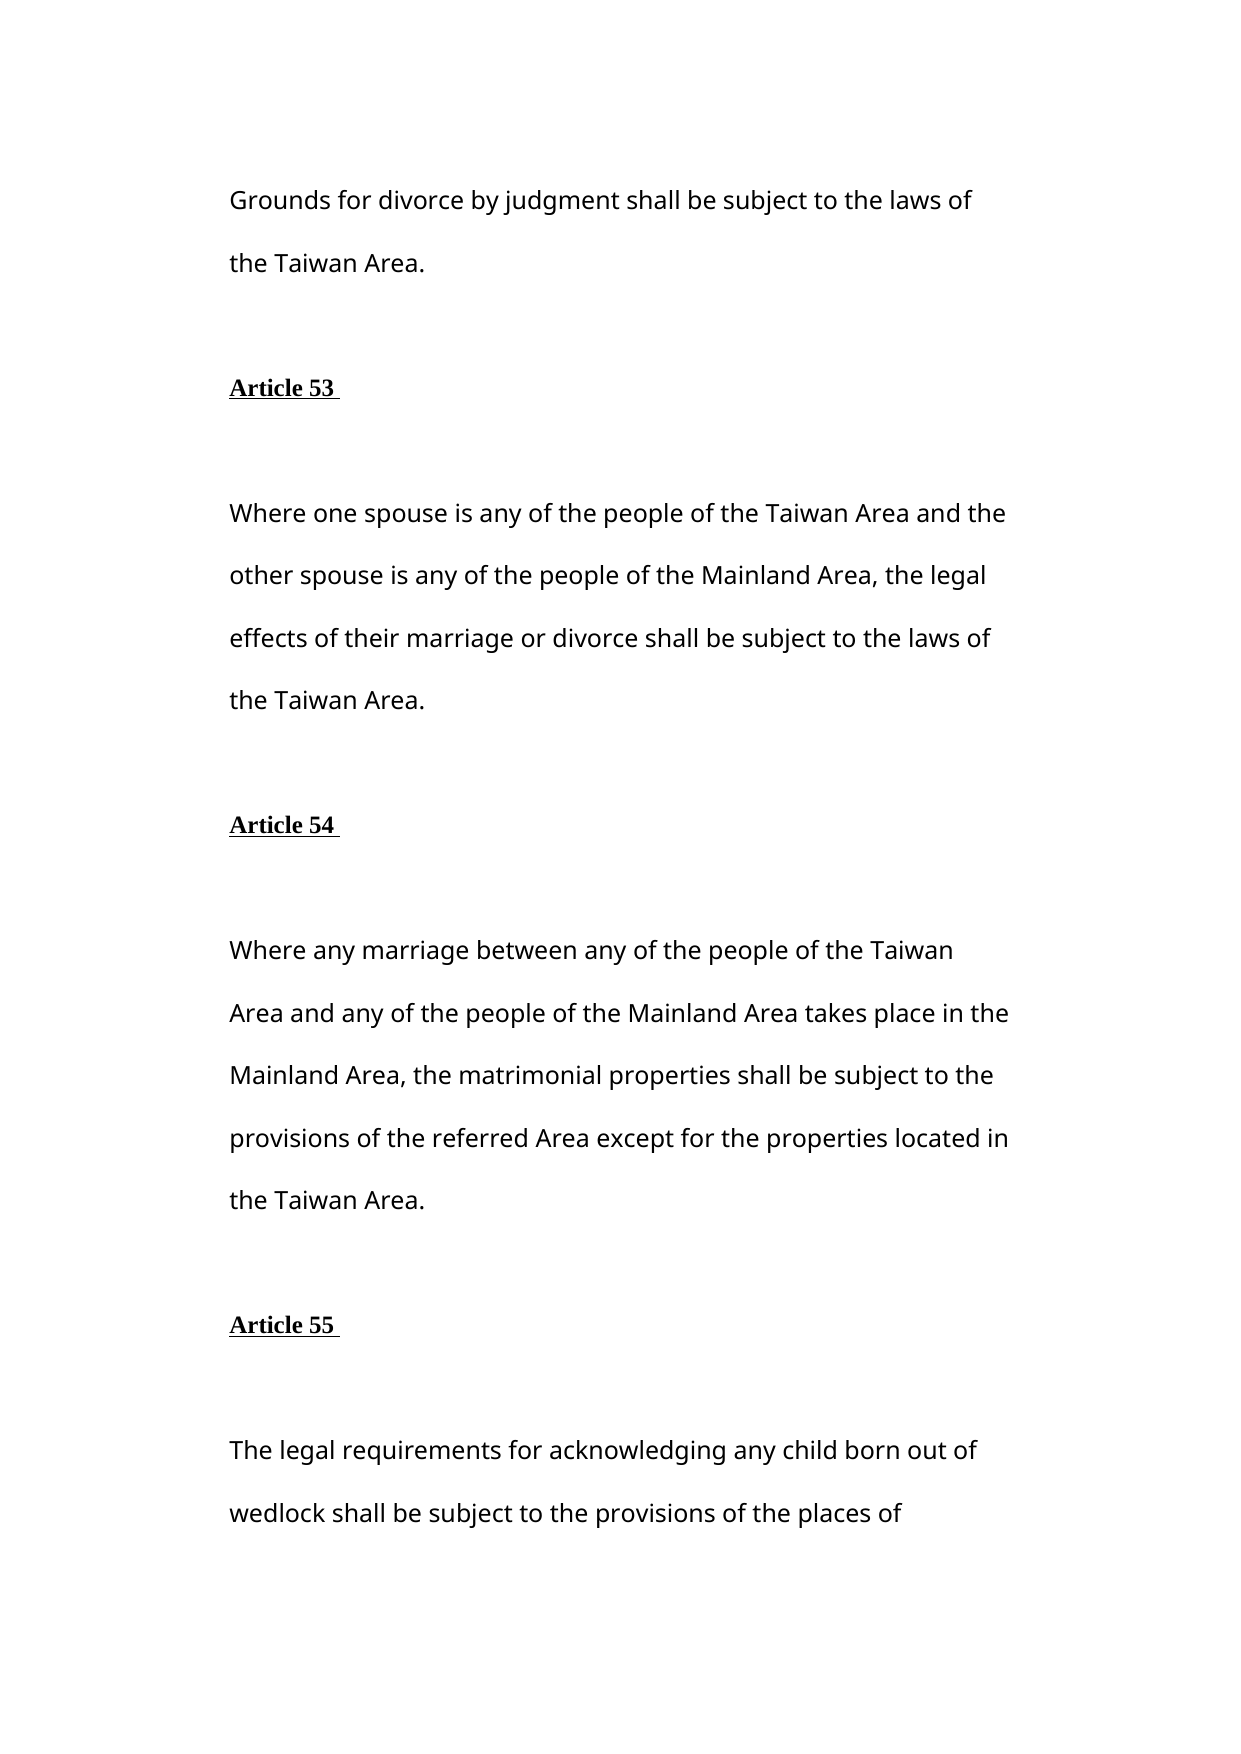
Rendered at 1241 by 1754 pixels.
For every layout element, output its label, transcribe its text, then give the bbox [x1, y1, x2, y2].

text Article 55 [229, 1283, 1053, 1346]
text Where one spouse is any of the people of the Taiwan Area and the other spouse is any of the people of the Mainland Area, the legal effects of their marriage or divorce shall be subject to the laws of the Taiwan Area. [229, 471, 1011, 721]
text Grounds for divorce by judgment shall be subject to the laws of the Taiwan Area. [229, 158, 1011, 283]
text Article 53 [229, 346, 1053, 408]
text The legal requirements for acknowledging any child born out of wedlock shall be subject to the provisions of the places of [229, 1408, 1011, 1533]
text Where any marriage between any of the people of the Taiwan Area and any of the people of the Mainland Area takes place in the Mainland Area, the matrimonial properties shall be subject to the provisions of the referred Area except for the properties located in the Taiwan Area. [229, 908, 1011, 1221]
text Article 54 [229, 783, 1053, 846]
